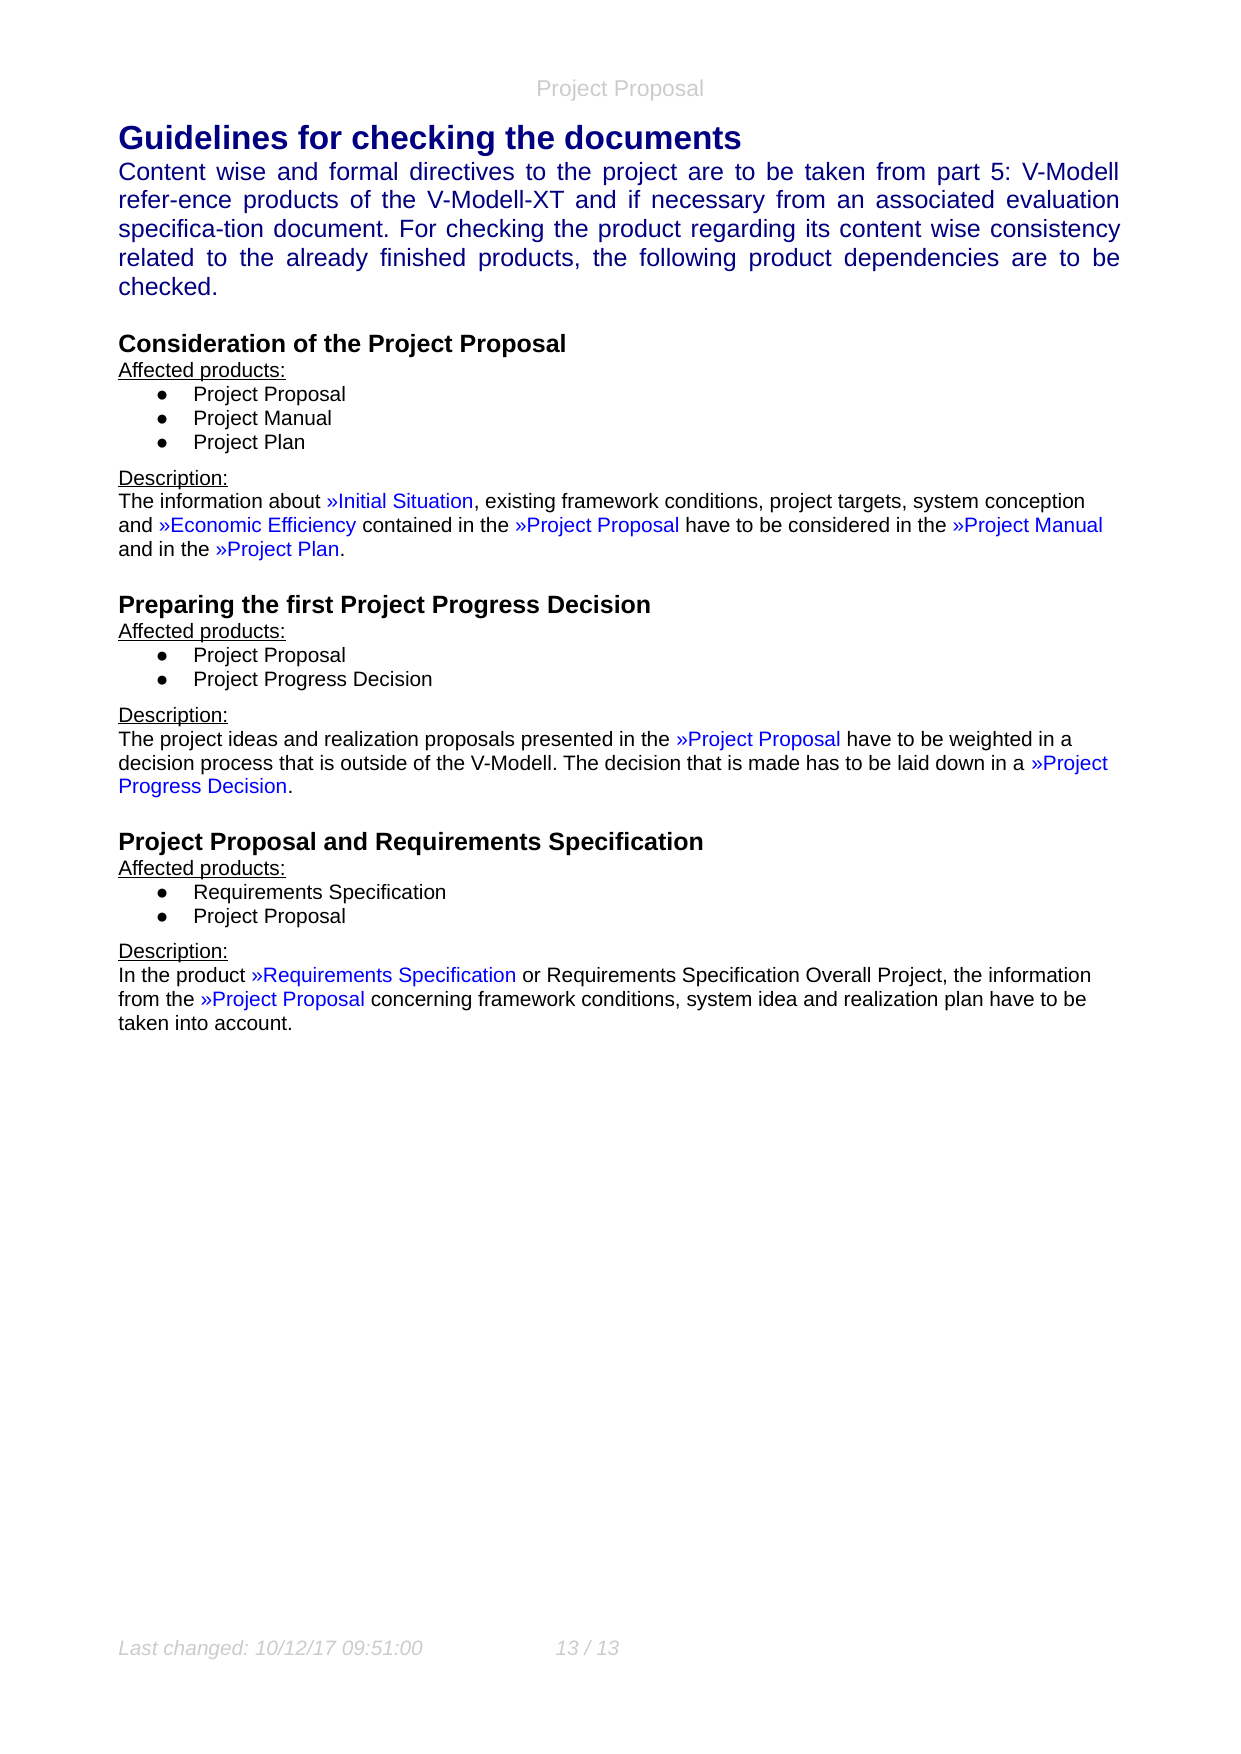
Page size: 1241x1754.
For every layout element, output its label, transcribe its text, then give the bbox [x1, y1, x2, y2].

list Project Proposal [156, 904, 1122, 928]
text Affected products: [118, 358, 1122, 382]
text The information about »Initial Situation, existing framework conditions, project targets, system conception and »Economic Efficiency contained in the »Project Proposal have to be considered in the »Project Manual and in the »Project Plan. [118, 489, 1122, 561]
list Project Progress Decision [156, 667, 1122, 691]
list Project Proposal [156, 643, 1122, 667]
text Project Proposal and Requirements Specification [118, 827, 1122, 856]
text Description: [118, 702, 1122, 726]
text Preparing the first Project Progress Decision [118, 590, 1122, 619]
list Project Plan [156, 430, 1122, 454]
text Affected products: [118, 856, 1122, 880]
list Project Manual [156, 406, 1122, 430]
list Project Proposal [156, 382, 1122, 406]
text Content wise and formal directives to the project are to be taken from part 5: V-Modell refer-ence products of the V-Modell-XT and if necessary from an associated evaluation specifica-tion document. For checking the product regarding its content wise consistency related to the already finished products, the following product dependencies are to be checked. [118, 157, 1122, 300]
text Description: [118, 939, 1122, 963]
text Consideration of the Project Proposal [118, 329, 1122, 358]
text Affected products: [118, 619, 1122, 643]
list Requirements Specification [156, 880, 1122, 904]
text The project ideas and realization proposals presented in the »Project Proposal have to be weighted in a decision process that is outside of the V-Modell. The decision that is made has to be laid down in a »Project Progress Decision. [118, 726, 1122, 798]
text Description: [118, 465, 1122, 489]
text In the product »Requirements Specification or Requirements Specification Overall Project, the information from the »Project Proposal concerning framework conditions, system idea and realization plan have to be taken into account. [118, 963, 1122, 1035]
text Guidelines for checking the documents [118, 118, 1122, 157]
